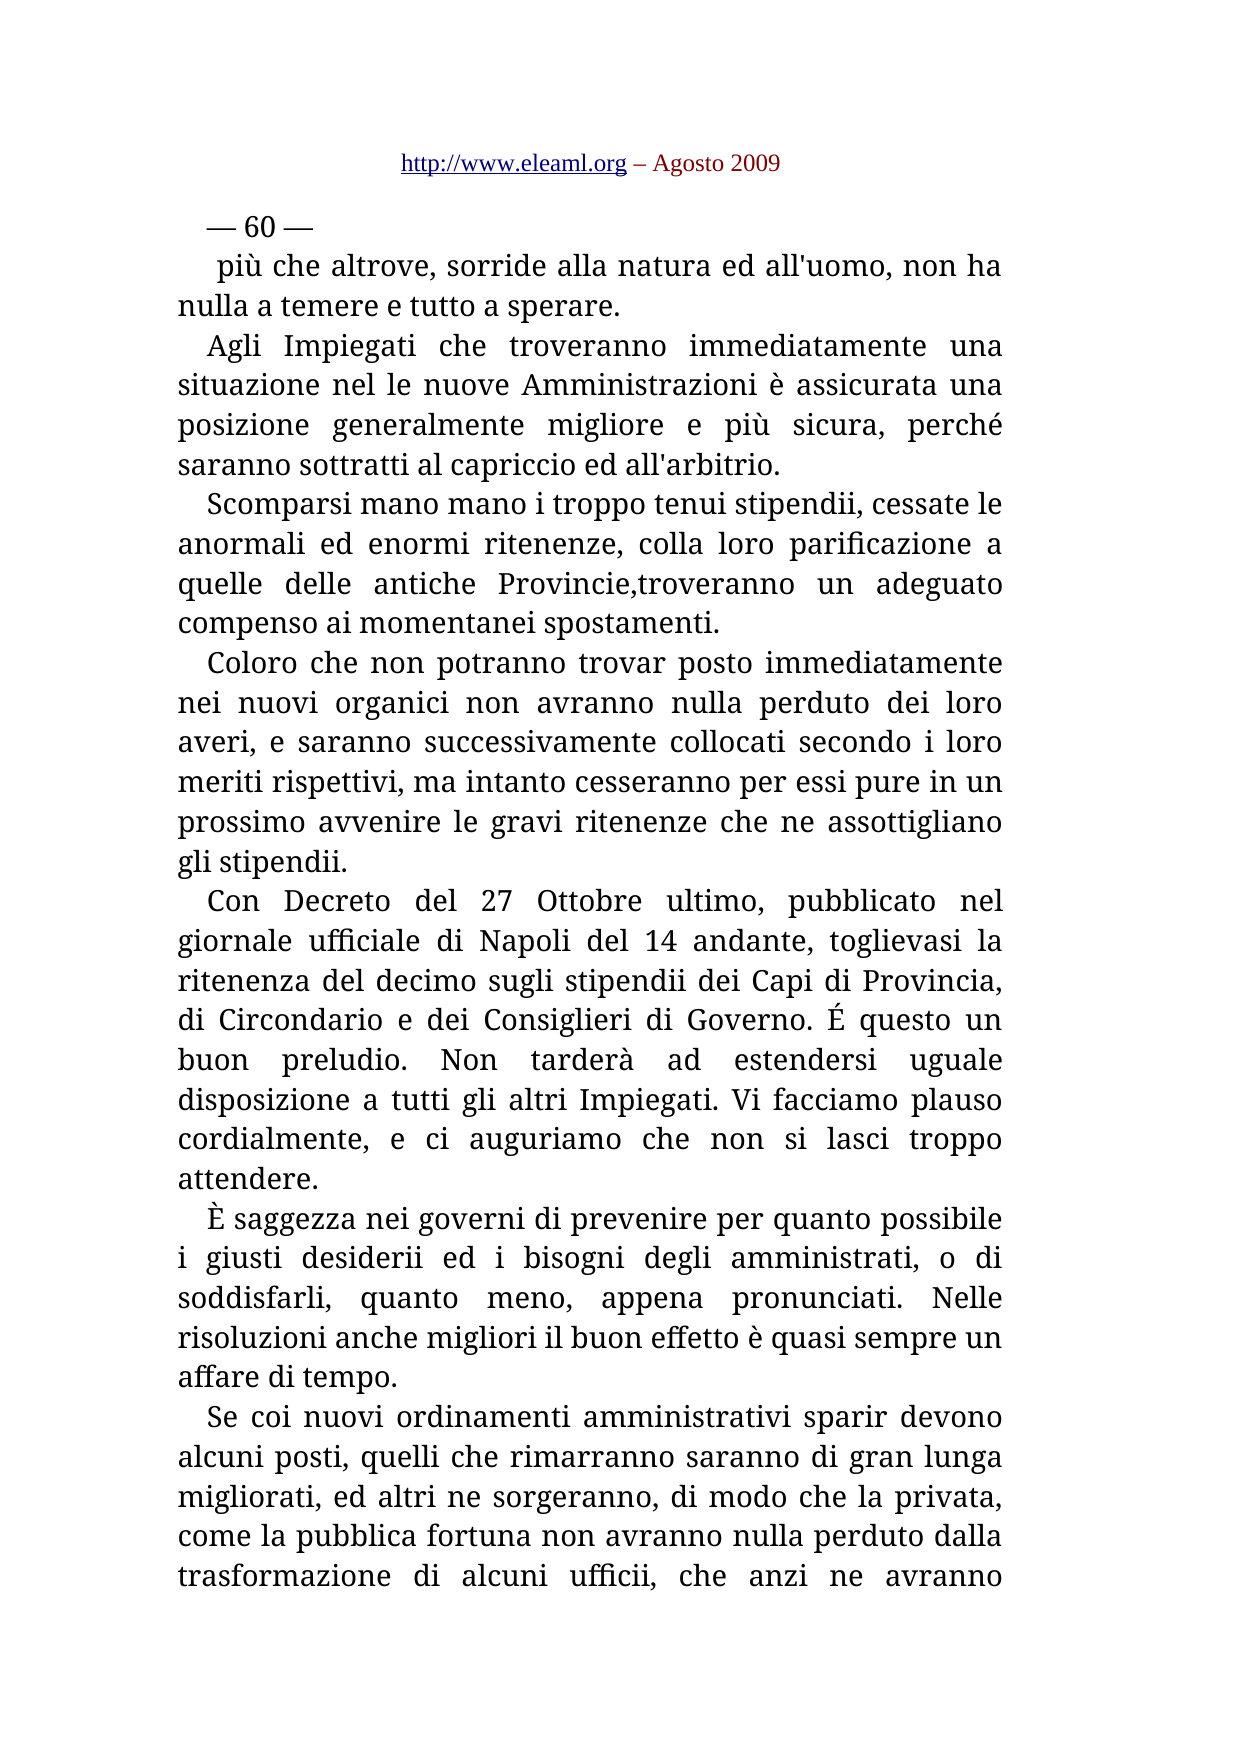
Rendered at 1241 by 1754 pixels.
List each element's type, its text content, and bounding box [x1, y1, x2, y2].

text più che altrove, sorride alla natura ed all'uomo, non ha nulla a temere e tutto a sperare. [177, 246, 1004, 325]
text Se coi nuovi ordinamenti amministrativi sparir devono alcuni posti, quelli che rimarranno saranno di gran lunga migliorati, ed altri ne sorgeranno, di modo che la privata, come la pubblica fortuna non avranno nulla perduto dalla trasformazione di alcuni ufficii, che anzi ne avranno [177, 1396, 1004, 1595]
text Agli Impiegati che troveranno immediatamente una situazione nel le nuove Amministrazioni è assicurata una posizione generalmente migliore e più sicura, perché saranno sottratti al capriccio ed all'arbitrio. [177, 325, 1004, 484]
text Scomparsi mano mano i troppo tenui stipendii, cessate le anormali ed enormi ritenenze, colla loro parificazione a quelle delle antiche Provincie,troveranno un adeguato compenso ai momentanei spostamenti. [177, 484, 1004, 642]
text Con Decreto del 27 Ottobre ultimo, pubblicato nel giornale ufficiale di Napoli del 14 andante, toglievasi la ritenenza del decimo sugli stipendii dei Capi di Provincia, di Circondario e dei Consiglieri di Governo. É questo un buon preludio. Non tarderà ad estendersi uguale disposizione a tutti gli altri Impiegati. Vi facciamo plauso cordialmente, e ci auguriamo che non si lasci troppo attendere. [177, 881, 1004, 1198]
text È saggezza nei governi di prevenire per quanto possibile i giusti desiderii ed i bisogni degli amministrati, o di soddisfarli, quanto meno, appena pronunciati. Nelle risoluzioni anche migliori il buon effetto è quasi sempre un affare di tempo. [177, 1198, 1004, 1396]
text — 60 — [177, 206, 1004, 246]
text Coloro che non potranno trovar posto immediatamente nei nuovi organici non avranno nulla perduto dei loro averi, e saranno successivamente collocati secondo i loro meriti rispettivi, ma intanto cesseranno per essi pure in un prossimo avvenire le gravi ritenenze che ne assottigliano gli stipendii. [177, 642, 1004, 881]
